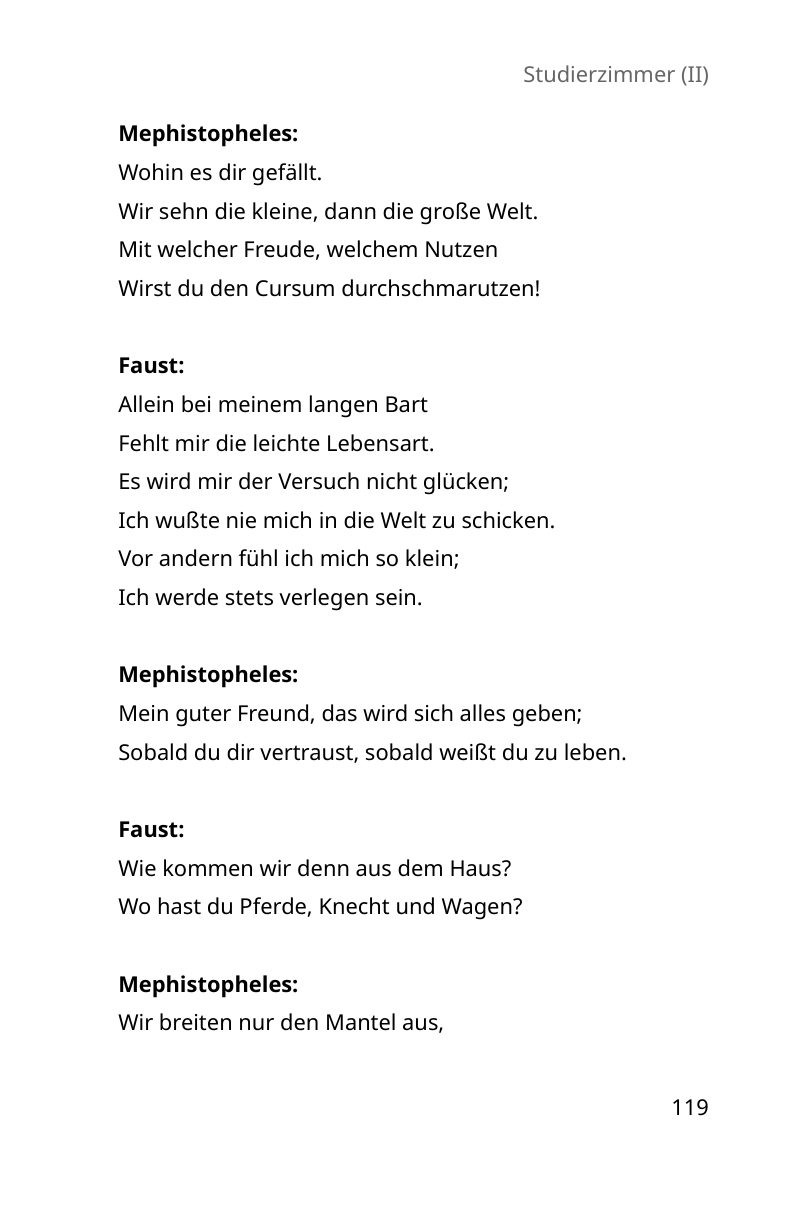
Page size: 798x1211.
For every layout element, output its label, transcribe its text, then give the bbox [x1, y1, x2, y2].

text Mephistopheles: Wohin es dir gefällt. Wir sehn die kleine, dann die große Welt. Mit welcher Freude, welchem Nutzen Wirst du den Cursum durchschmarutzen! [118, 118, 709, 303]
text Mephistopheles: Wir breiten nur den Mantel aus, [118, 948, 709, 1037]
text Mephistopheles: Mein guter Freund, das wird sich alles geben; Sobald du dir vertraust, sobald weißt du zu leben. [118, 638, 709, 766]
text Faust: Wie kommen wir denn aus dem Haus? Wo hast du Pferde, Knecht und Wagen? [118, 793, 709, 921]
text Faust: Allein bei meinem langen Bart Fehlt mir die leichte Lebensart. Es wird mir der Versuch nicht glücken; Ich wußte nie mich in die Welt zu schicken. Vor andern fühl ich mich so klein; Ich werde stets verlegen sein. [118, 329, 709, 612]
